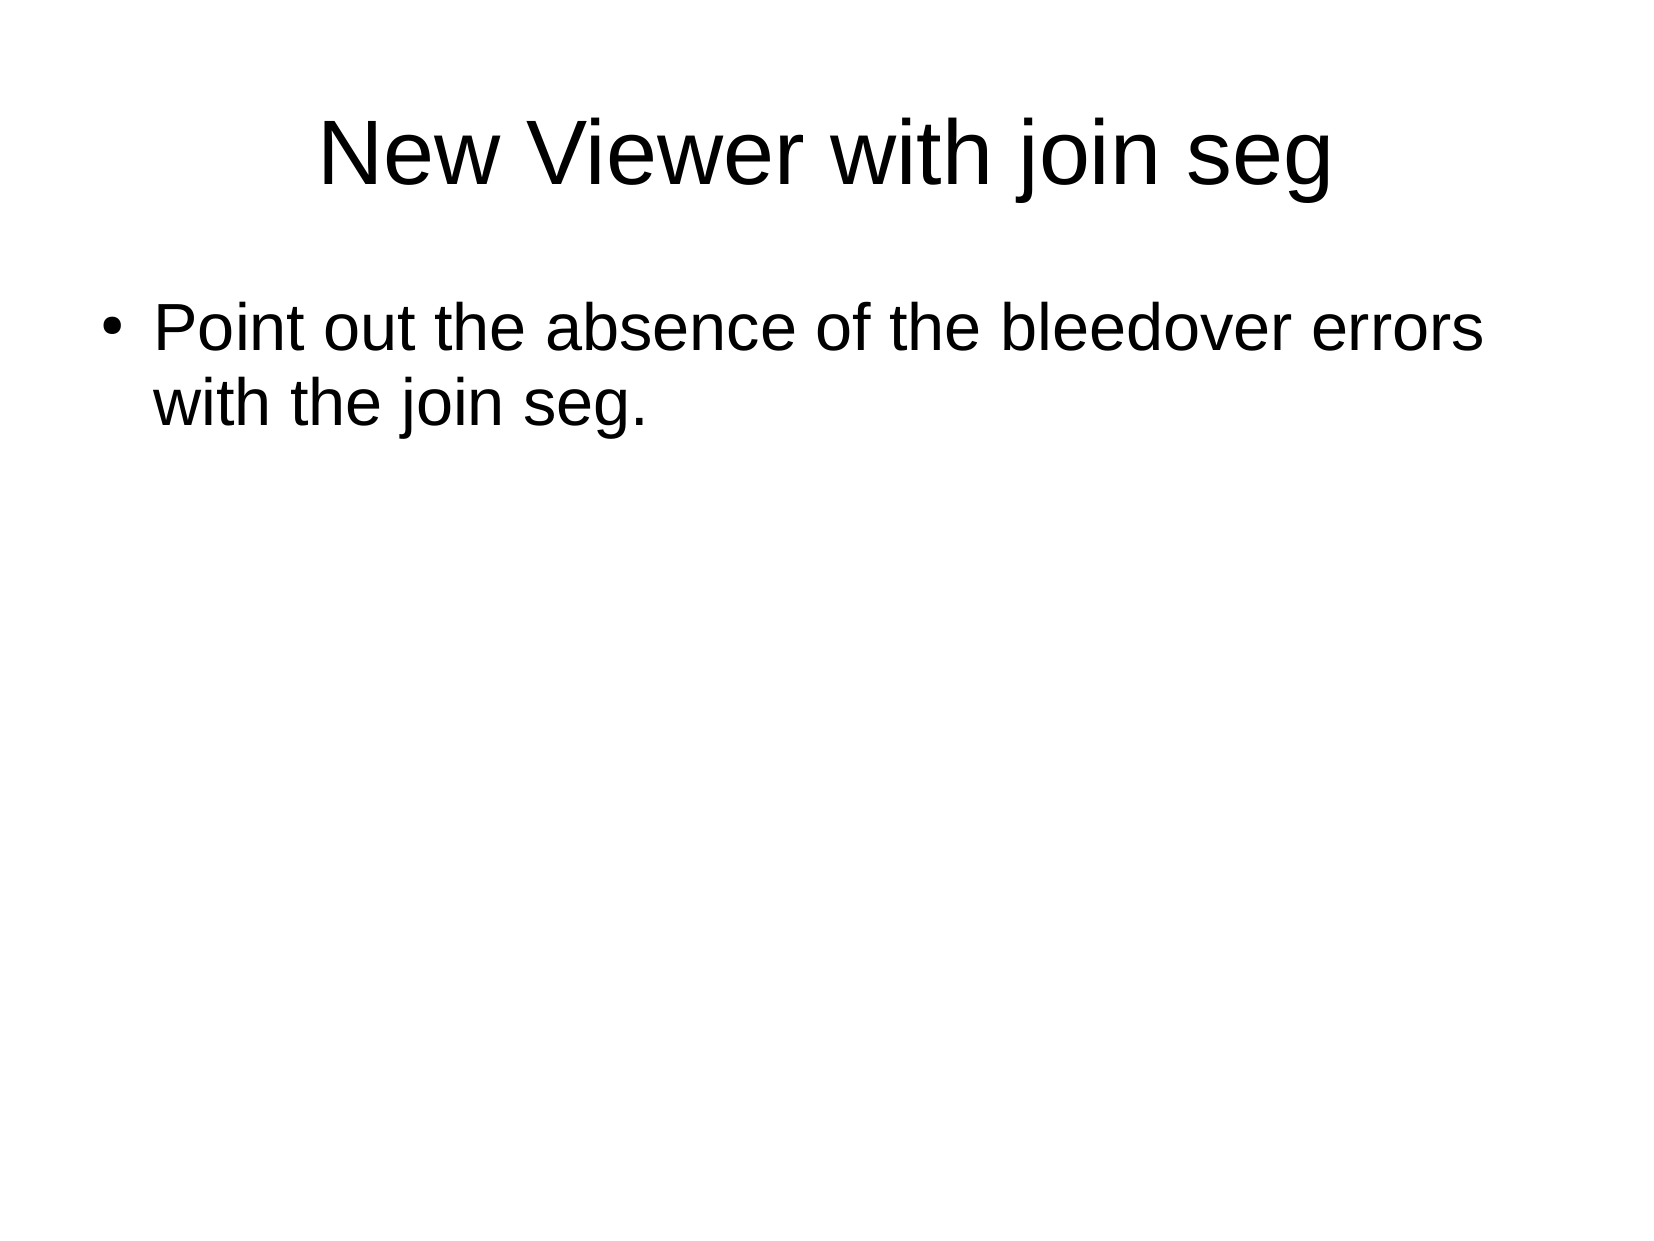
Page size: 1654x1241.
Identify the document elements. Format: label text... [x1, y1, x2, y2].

title New Viewer with join seg [82, 49, 1571, 257]
list Point out the absence of the bleedover errors with the join seg. [82, 290, 1571, 1010]
